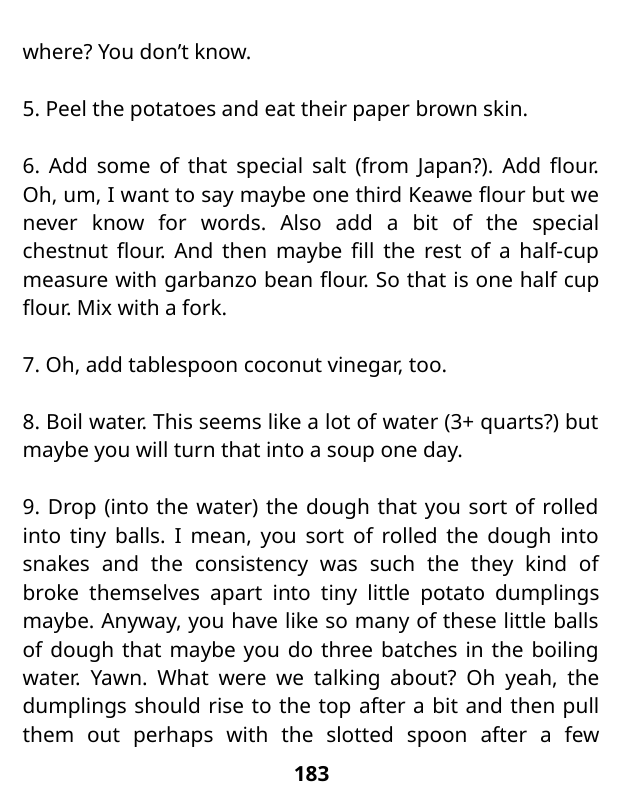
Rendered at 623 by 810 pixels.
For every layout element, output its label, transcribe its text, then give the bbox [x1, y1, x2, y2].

text 8. Boil water. This seems like a lot of water (3+ quarts?) but maybe you will turn that into a soup one day. [22, 407, 600, 464]
text 9. Drop (into the water) the dough that you sort of rolled into tiny balls. I mean, you sort of rolled the dough into snakes and the consistency was such the they kind of broke themselves apart into tiny little potato dumplings maybe. Anyway, you have like so many of these little balls of dough that maybe you do three batches in the boiling water. Yawn. What were we talking about? Oh yeah, the dumplings should rise to the top after a bit and then pull them out perhaps with the slotted spoon after a few [22, 492, 600, 748]
text 5. Peel the potatoes and eat their paper brown skin. [22, 94, 600, 123]
text 6. Add some of that special salt (from Japan?). Add flour. Oh, um, I want to say maybe one third Keawe flour but we never know for words. Also add a bit of the special chestnut flour. And then maybe fill the rest of a half-cup measure with garbanzo bean flour. So that is one half cup flour. Mix with a fork. [22, 151, 600, 322]
text 7. Oh, add tablespoon coconut vinegar, too. [22, 350, 600, 379]
text where? You don’t know. [22, 37, 600, 66]
